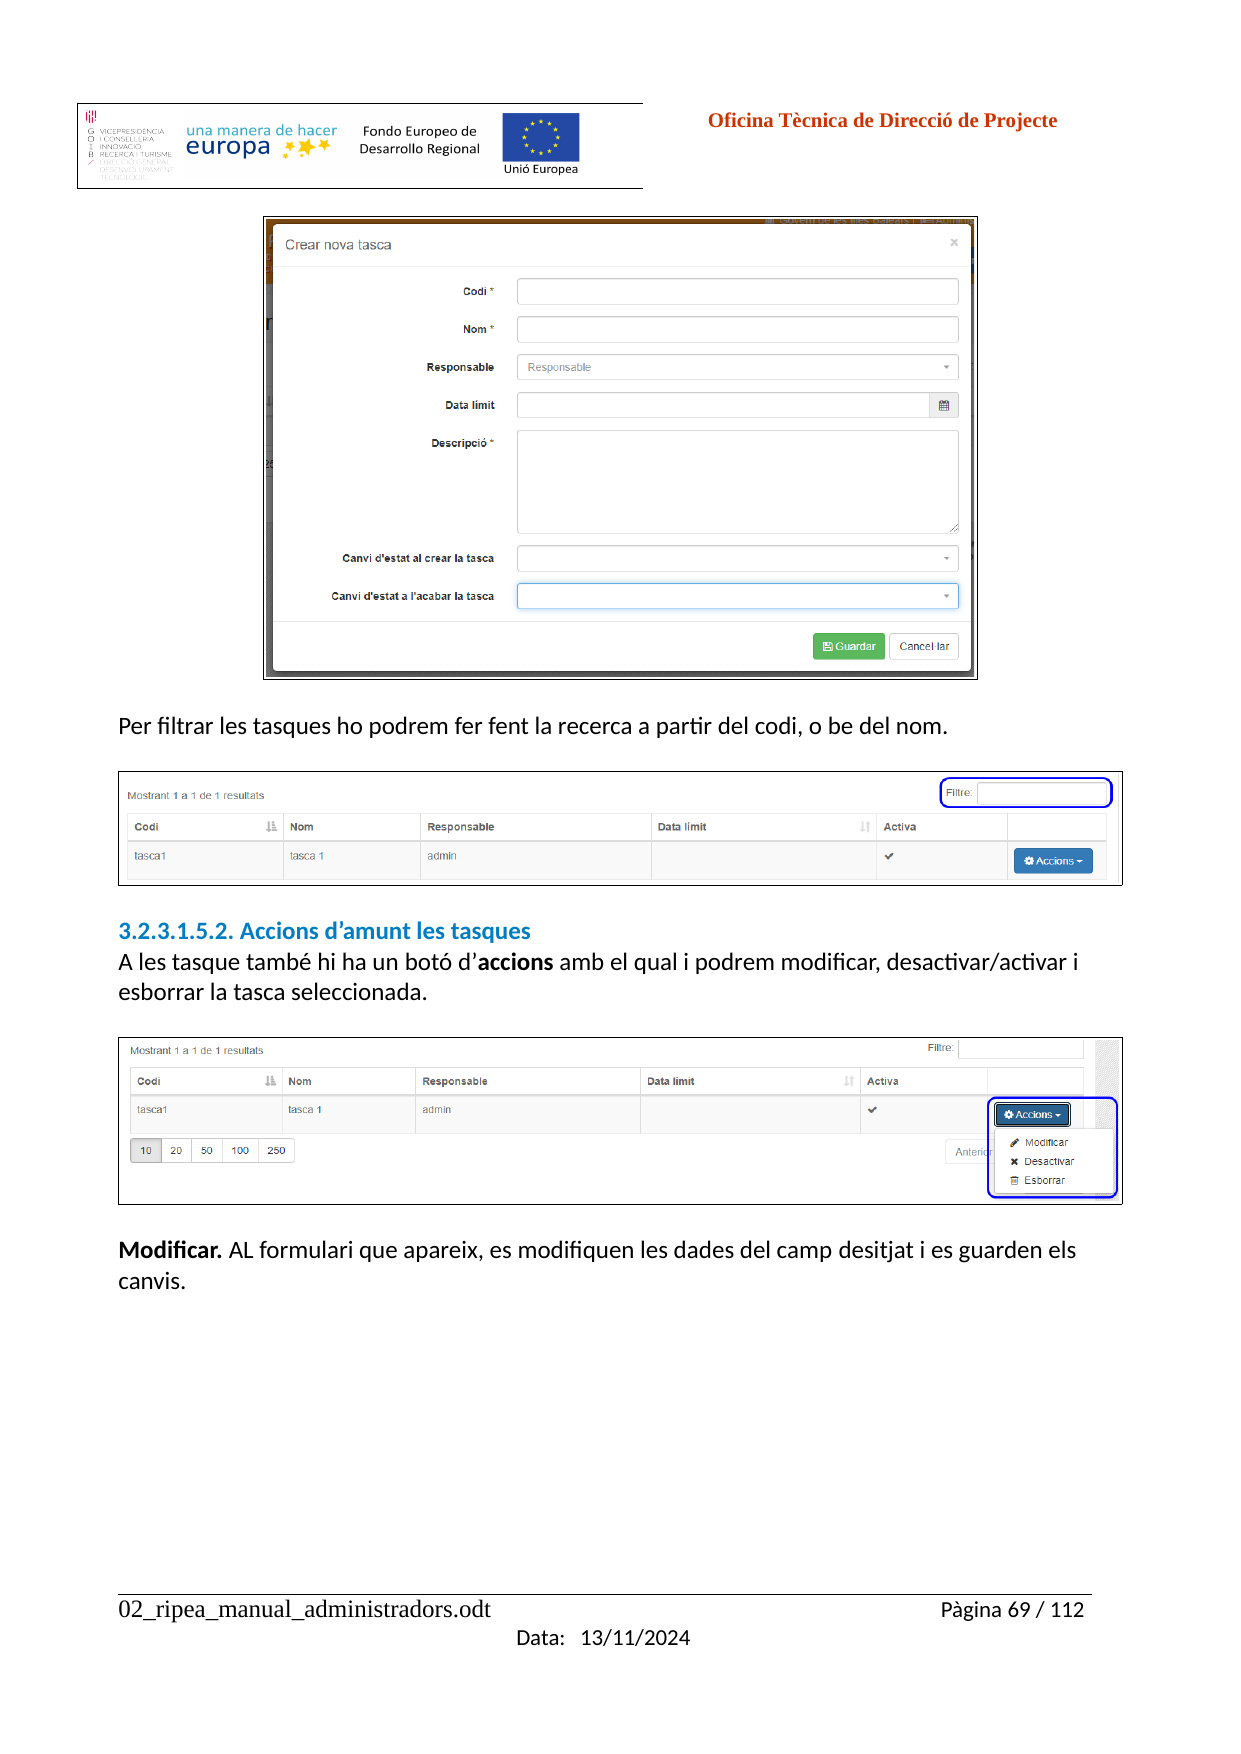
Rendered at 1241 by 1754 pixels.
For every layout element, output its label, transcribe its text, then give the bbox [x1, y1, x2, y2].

subtitle 3.2.3.1.5.2. Accions d’amunt les tasques [118, 915, 1122, 946]
picture [82, 108, 178, 182]
picture [121, 774, 1119, 882]
text A les tasque també hi ha un botó d’accions amb el qual i podrem modificar, desactivar/activar i esborrar la tasca seleccionada. [118, 946, 1122, 1007]
text Per filtrar les tasques ho podrem fer fent la recerca a partir del codi, o be del nom. [118, 710, 1122, 741]
text Modificar. AL formulari que apareix, es modifiquen les dades del camp desitjat i es guarden els canvis. [118, 1234, 1122, 1295]
picture [184, 108, 585, 182]
picture [266, 219, 975, 677]
picture [121, 1040, 1119, 1201]
